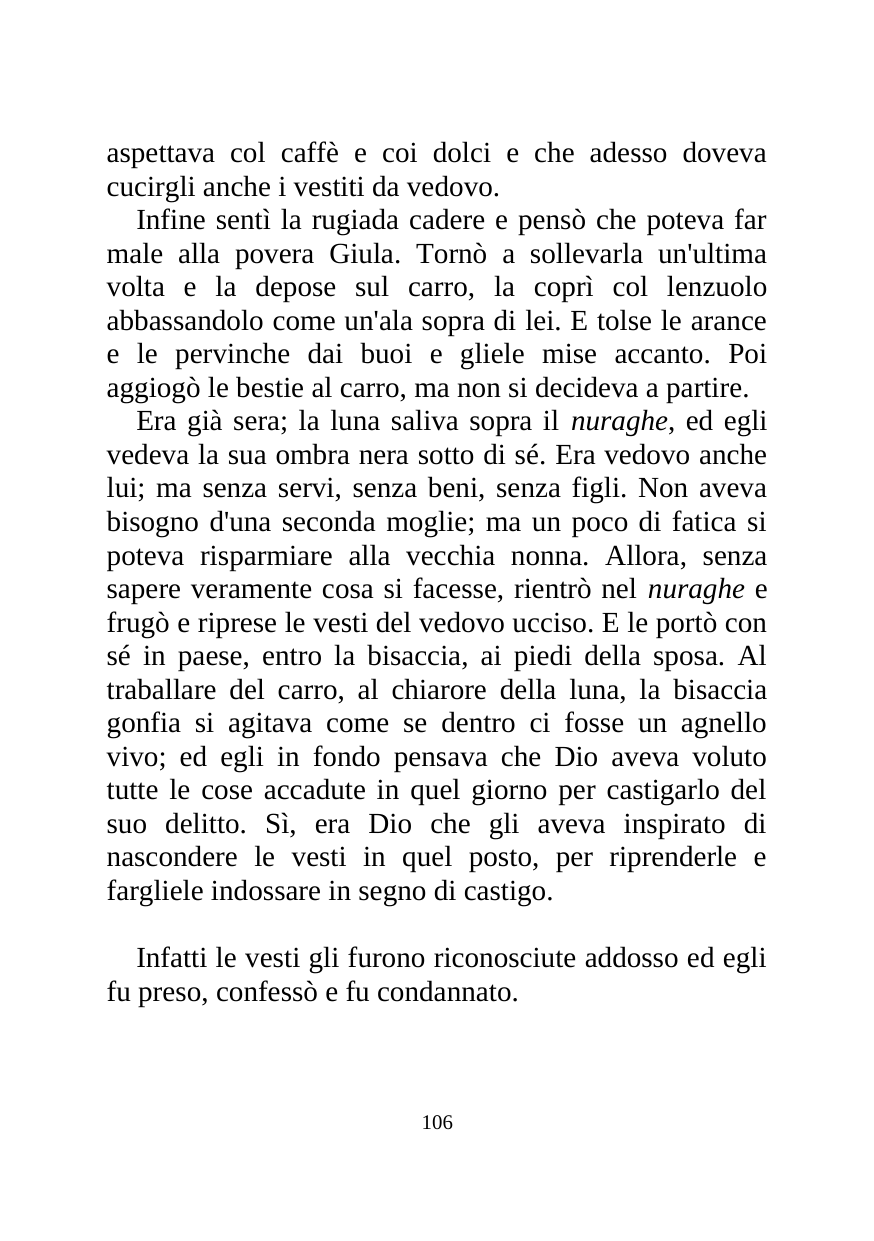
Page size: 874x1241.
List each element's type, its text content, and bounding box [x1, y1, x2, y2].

text Infatti le vesti gli furono riconosciute addosso ed egli fu preso, confessò e fu condannato. [106, 940, 768, 1007]
text Infine sentì la rugiada cadere e pensò che poteva far male alla povera Giula. Tornò a sollevarla un'ultima volta e la depose sul carro, la coprì col lenzuolo abbassandolo come un'ala sopra di lei. E tolse le arance e le pervinche dai buoi e gliele mise accanto. Poi aggiogò le bestie al carro, ma non si decideva a partire. [106, 202, 768, 403]
text aspettava col caffè e coi dolci e che adesso doveva cucirgli anche i vestiti da vedovo. [106, 135, 768, 202]
text Era già sera; la luna saliva sopra il nuraghe, ed egli vedeva la sua ombra nera sotto di sé. Era vedovo anche lui; ma senza servi, senza beni, senza figli. Non aveva bisogno d'una seconda moglie; ma un poco di fatica si poteva risparmiare alla vecchia nonna. Allora, senza sapere veramente cosa si facesse, rientrò nel nuraghe e frugò e riprese le vesti del vedovo ucciso. E le portò con sé in paese, entro la bisaccia, ai piedi della sposa. Al traballare del carro, al chiarore della luna, la bisaccia gonfia si agitava come se dentro ci fosse un agnello vivo; ed egli in fondo pensava che Dio aveva voluto tutte le cose accadute in quel giorno per castigarlo del suo delitto. Sì, era Dio che gli aveva inspirato di nascondere le vesti in quel posto, per riprenderle e fargliele indossare in segno di castigo. [106, 403, 768, 907]
